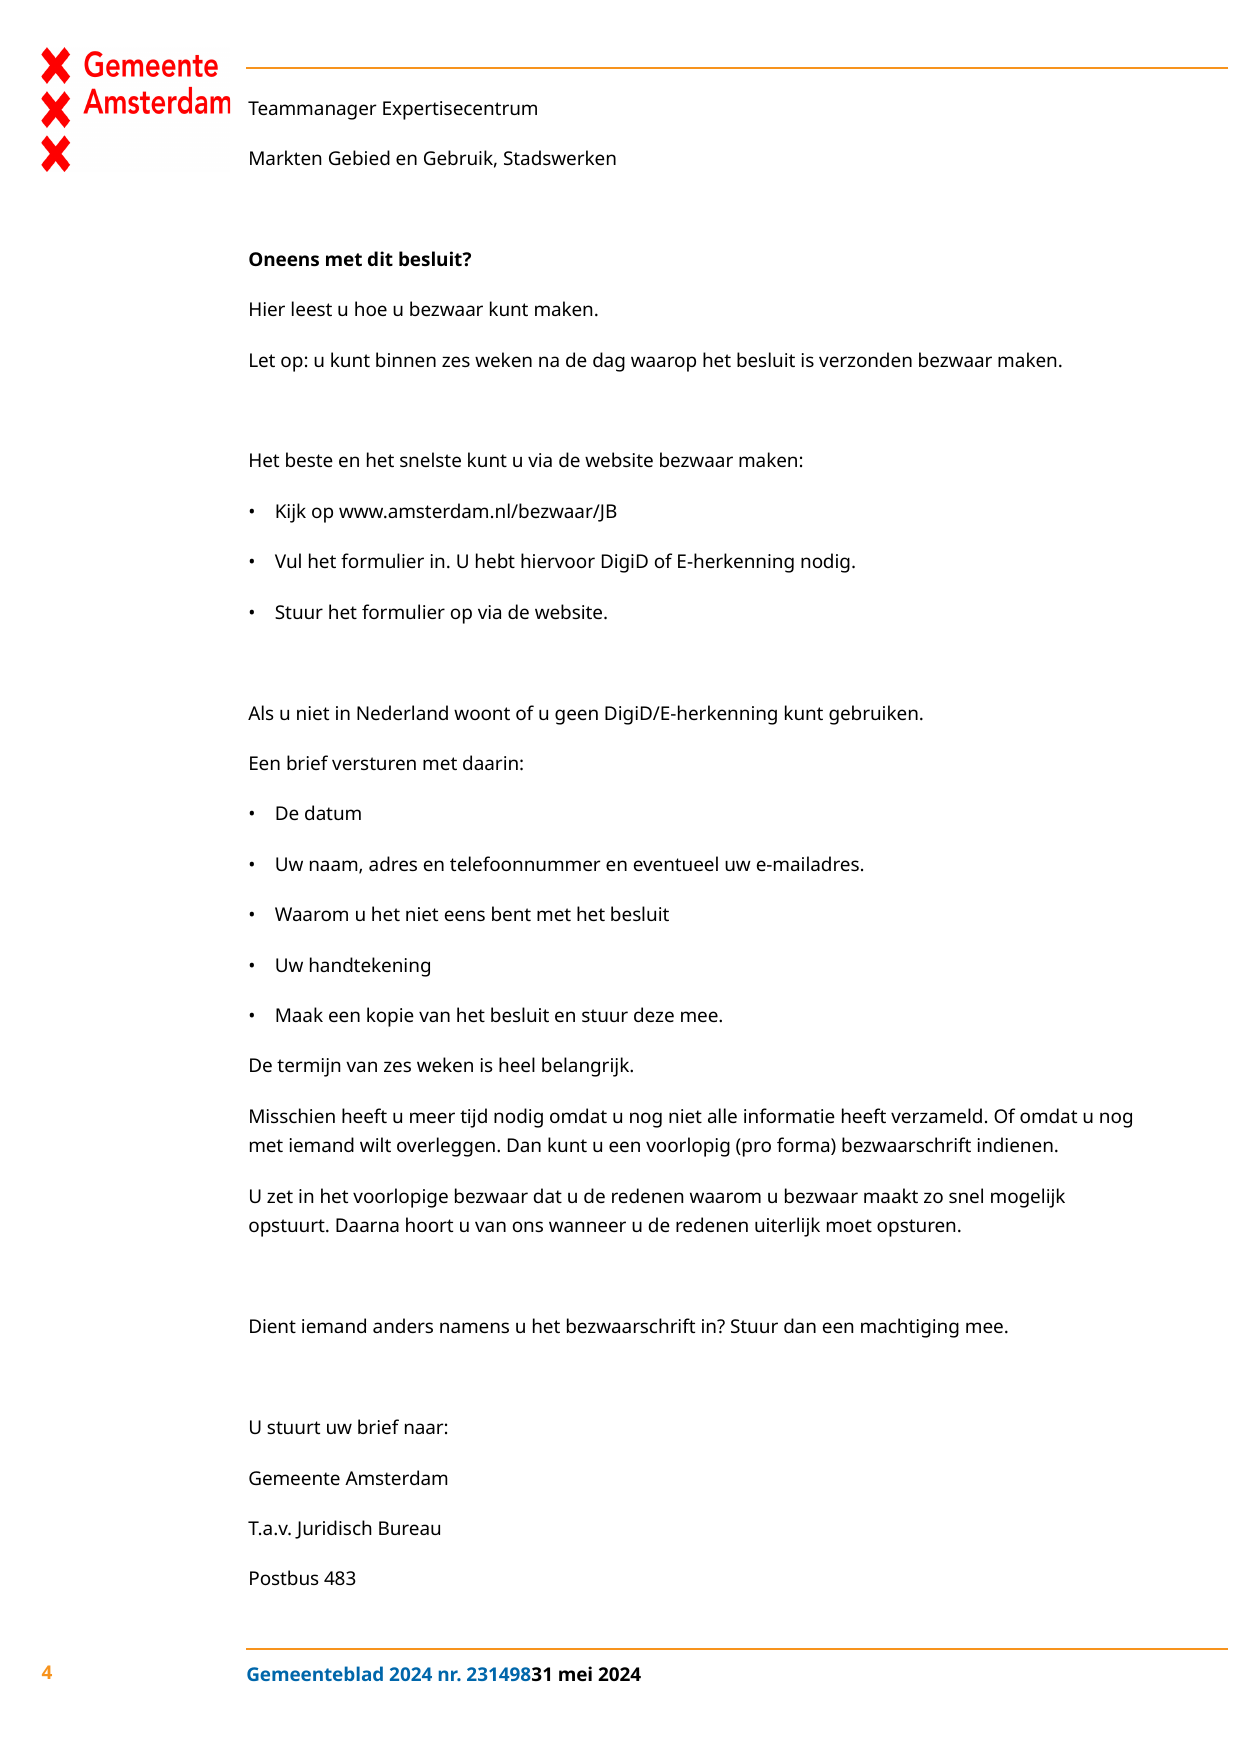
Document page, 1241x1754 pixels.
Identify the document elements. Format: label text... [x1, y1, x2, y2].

text • De datum [248, 801, 1152, 826]
text Oneens met dit besluit? [248, 246, 1152, 272]
text Markten Gebied en Gebruik, Stadswerken [248, 145, 1152, 171]
text Postbus 483 [248, 1566, 1152, 1591]
picture [41, 47, 231, 172]
text • Vul het formulier in. U hebt hiervoor DigiD of E-herkenning nodig. [248, 548, 1152, 574]
text • Stuur het formulier op via de website. [248, 599, 1152, 625]
text • Maak een kopie van het besluit en stuur deze mee. [248, 1002, 1152, 1028]
text • Uw handtekening [248, 952, 1152, 978]
text De termijn van zes weken is heel belangrijk. [248, 1053, 1152, 1078]
text Het beste en het snelste kunt u via de website bezwaar maken: [248, 448, 1152, 473]
text Teammanager Expertisecentrum [248, 95, 1152, 121]
text Hier leest u hoe u bezwaar kunt maken. [248, 296, 1152, 322]
text Gemeente Amsterdam [248, 1465, 1152, 1491]
text Misschien heeft u meer tijd nodig omdat u nog niet alle informatie heeft verzameld. Of omdat u nog met iemand wilt overleggen. Dan kunt u een voorlopig (pro forma) bezwaarschrift indienen. [248, 1103, 1152, 1158]
text • Kijk op www.amsterdam.nl/bezwaar/JB [248, 498, 1152, 524]
text Let op: u kunt binnen zes weken na de dag waarop het besluit is verzonden bezwaar maken. [248, 347, 1152, 373]
text Een brief versturen met daarin: [248, 750, 1152, 776]
text • Uw naam, adres en telefoonnummer en eventueel uw e-mailadres. [248, 851, 1152, 877]
text Dient iemand anders namens u het bezwaarschrift in? Stuur dan een machtiging mee. [248, 1313, 1152, 1339]
text Als u niet in Nederland woont of u geen DigiD/E-herkenning kunt gebruiken. [248, 700, 1152, 726]
text U stuurt uw brief naar: [248, 1414, 1152, 1440]
text • Waarom u het niet eens bent met het besluit [248, 901, 1152, 927]
text T.a.v. Juridisch Bureau [248, 1515, 1152, 1541]
text U zet in het voorlopige bezwaar dat u de redenen waarom u bezwaar maakt zo snel mogelijk opstuurt. Daarna hoort u van ons wanneer u de redenen uiterlijk moet opsturen. [248, 1183, 1152, 1238]
